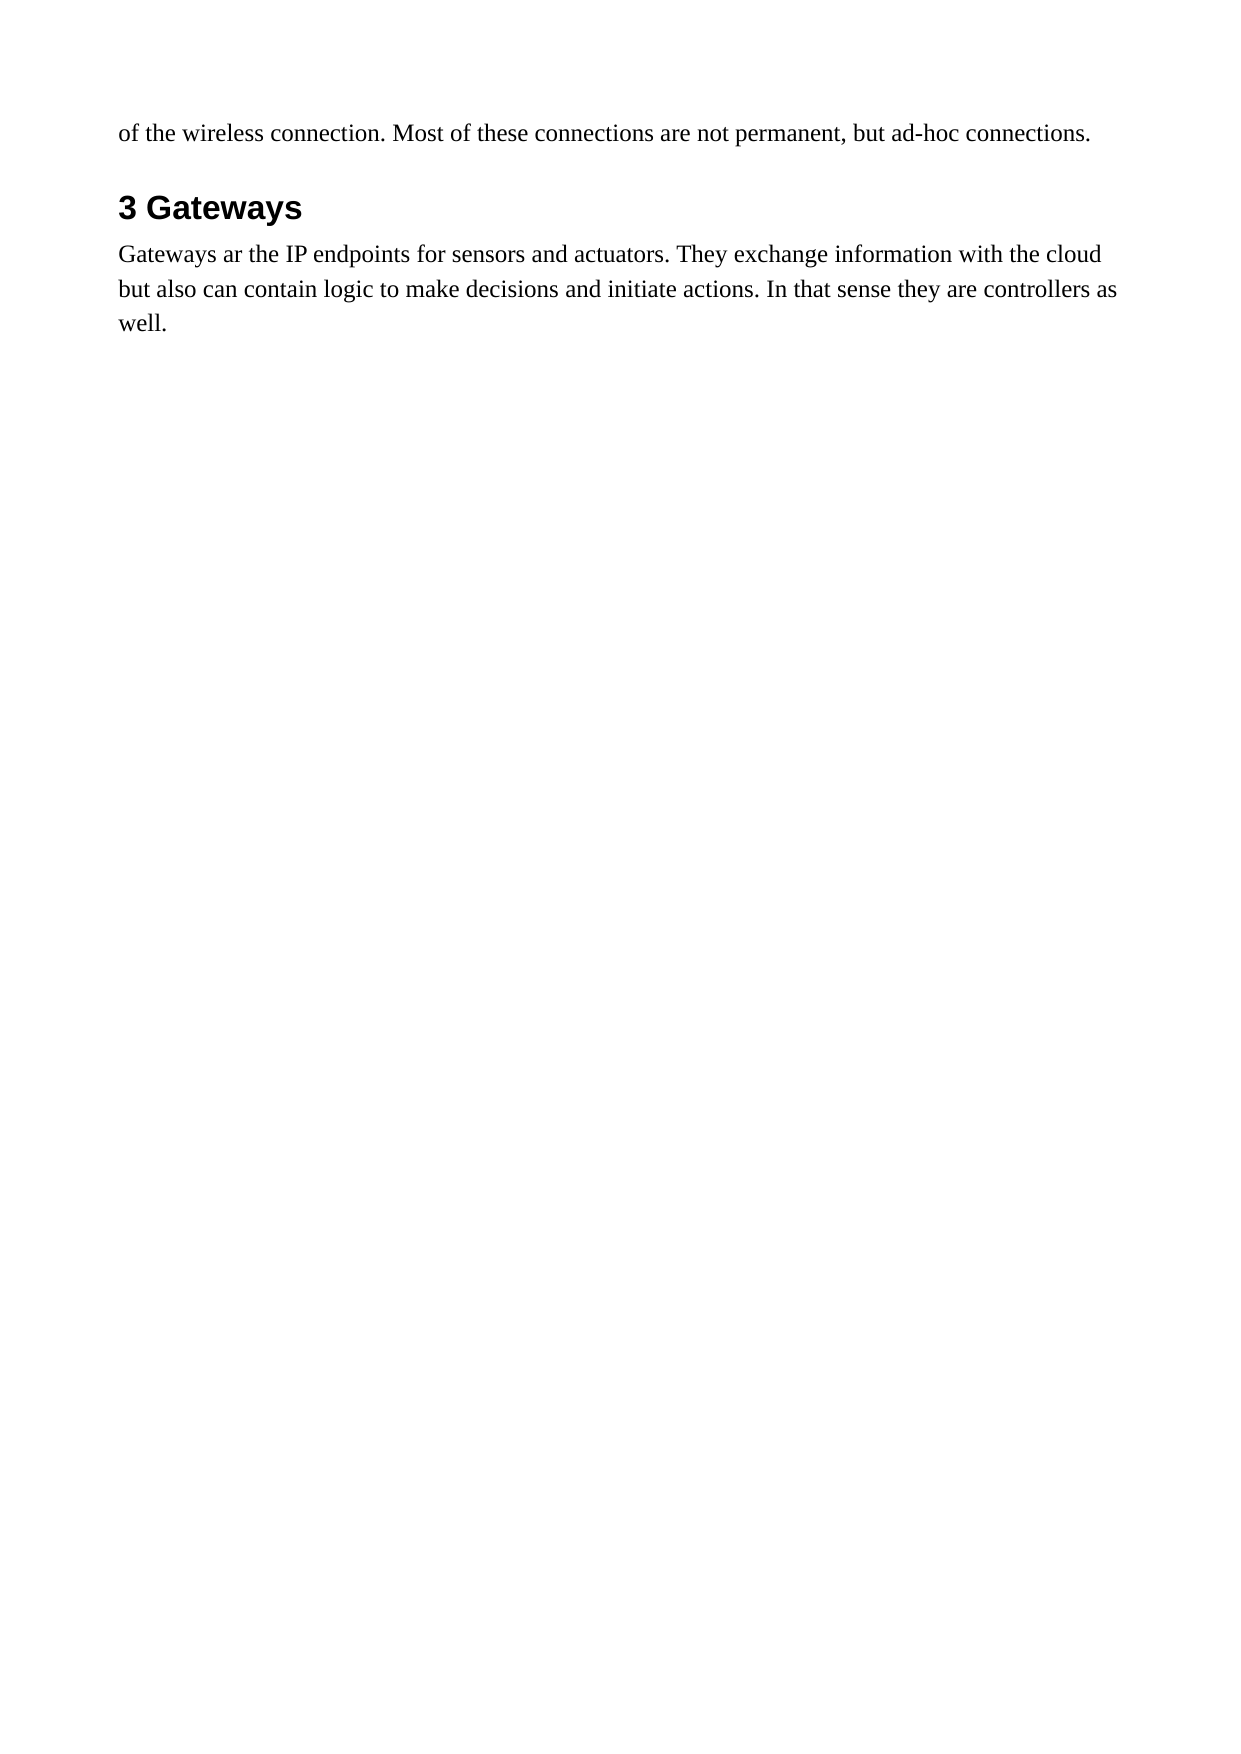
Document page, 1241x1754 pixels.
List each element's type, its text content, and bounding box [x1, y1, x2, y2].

text of the wireless connection. Most of these connections are not permanent, but ad-hoc connections. [118, 118, 1122, 147]
text Gateways ar the IP endpoints for sensors and actuators. They exchange information with the cloud but also can contain logic to make decisions and initiate actions. In that sense they are controllers as well. [118, 239, 1122, 337]
subtitle 3 Gateways [118, 188, 1122, 227]
